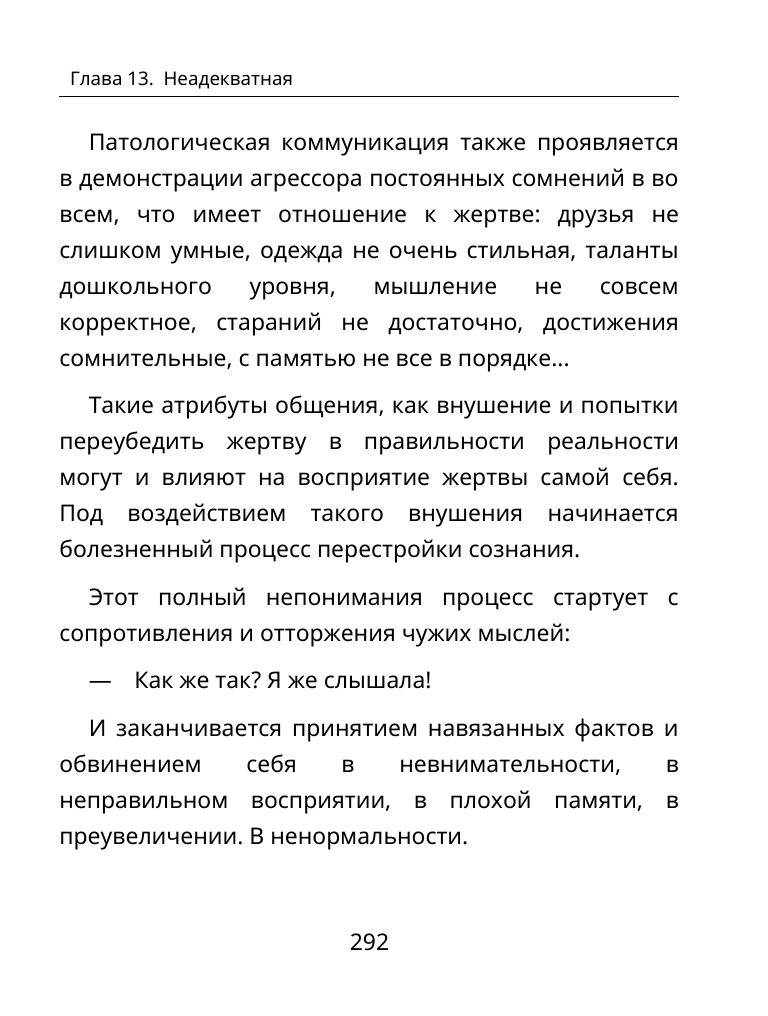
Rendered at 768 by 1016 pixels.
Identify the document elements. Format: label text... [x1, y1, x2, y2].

text Такие атрибуты общения, как внушение и попытки переубедить жертву в правильности реальности могут и влияют на восприятие жертвы самой себя. Под воздействием такого внушения начинается болезненный процесс перестройки сознания. [59, 389, 679, 564]
text И заканчивается принятием навязанных фактов и обвинением себя в невнимательности, в неправильном восприятии, в плохой памяти, в преувеличении. В ненормальности. [59, 712, 679, 851]
text Этот полный непонимания процесс стартует с сопротивления и отторжения чужих мыслей: [59, 581, 679, 648]
text Патологическая коммуникация также проявляется в демонстрации агрессора постоянных сомнений в во всем, что имеет отношение к жертве: друзья не слишком умные, одежда не очень стильная, таланты дошкольного уровня, мышление не совсем корректное, стараний не достаточно, достижения сомнительные, с памятью не все в порядке... [59, 126, 679, 373]
list Как же так? Я же слышала! [59, 664, 679, 696]
